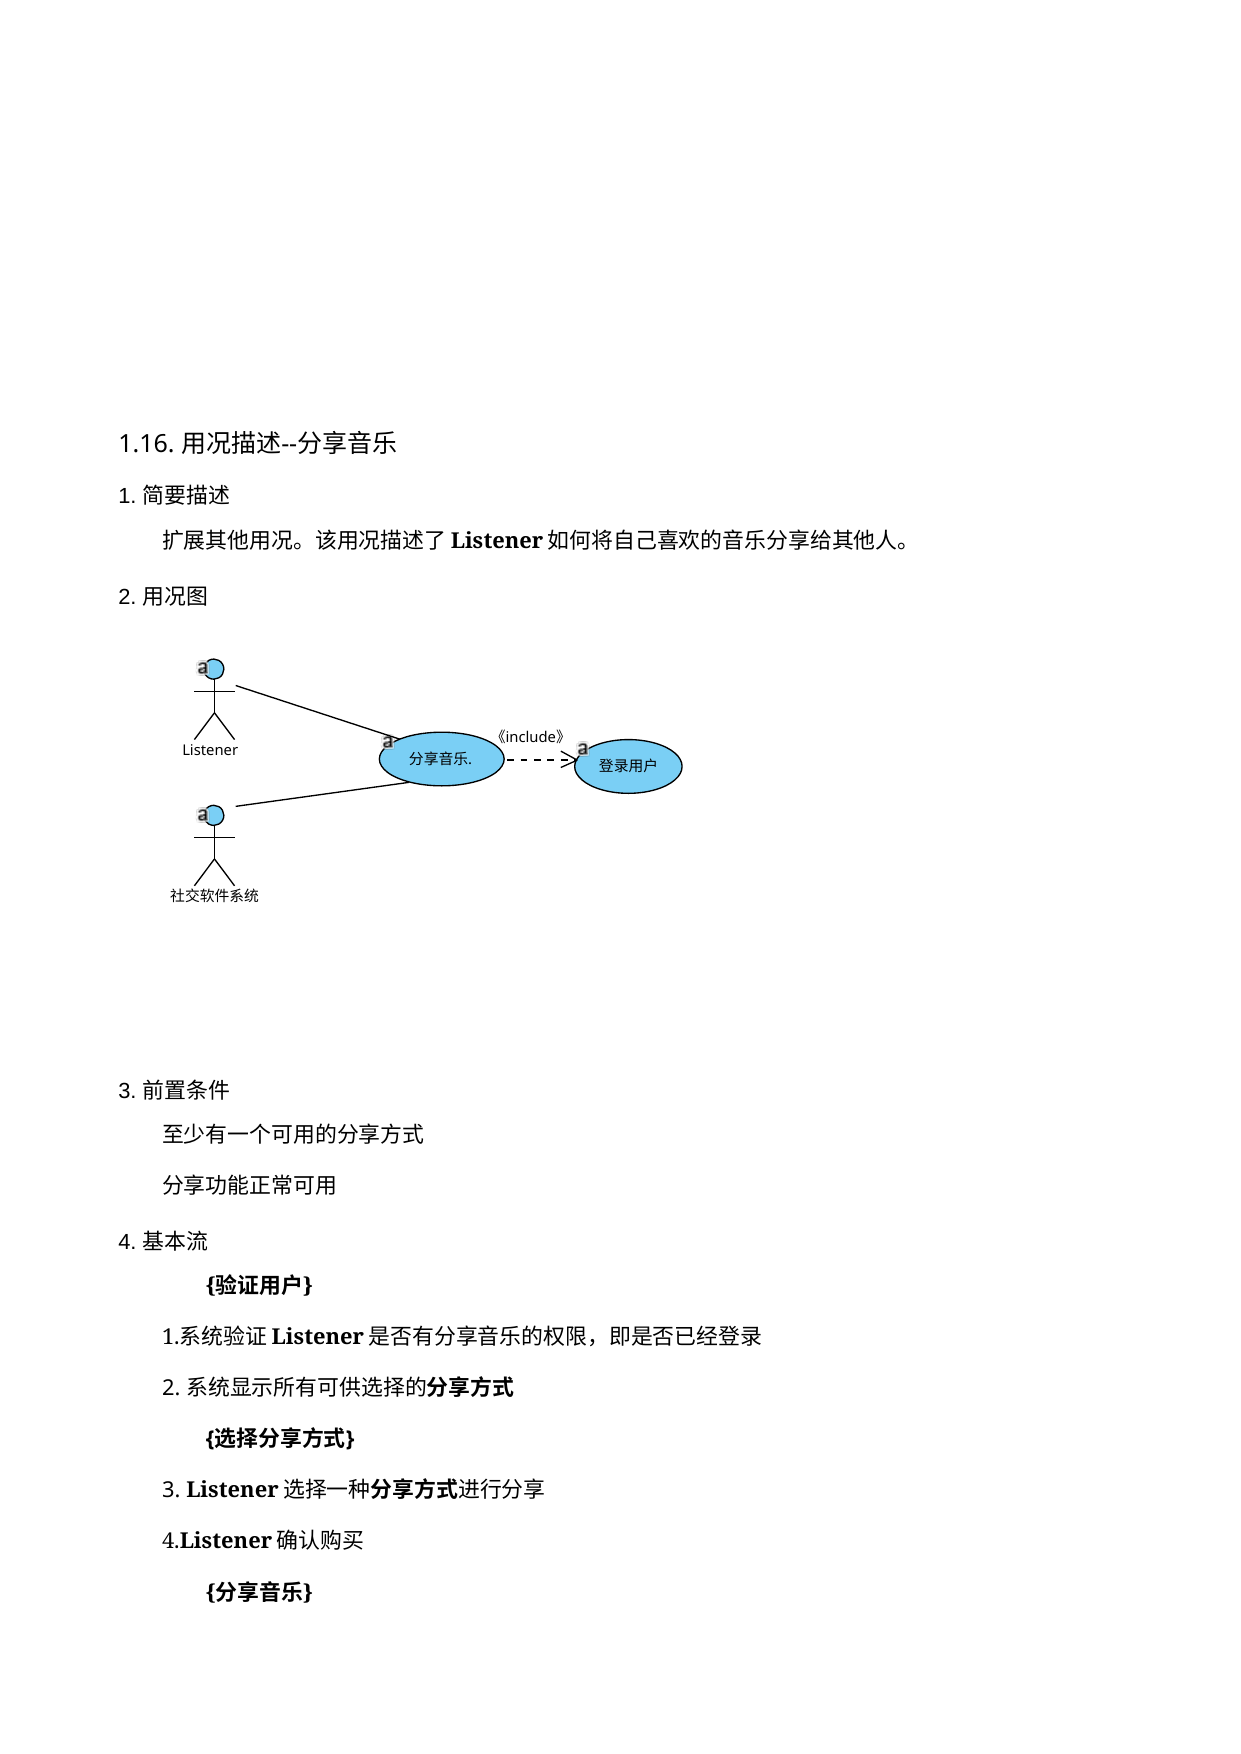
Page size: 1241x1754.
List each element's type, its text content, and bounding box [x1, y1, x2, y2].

subtitle 前置条件 [118, 1073, 1122, 1104]
subtitle 用况图 [118, 579, 1122, 611]
text 1.系统验证Listener是否有分享音乐的权限，即是否已经登录 [118, 1319, 1122, 1351]
subtitle 基本流 [118, 1224, 1122, 1256]
text {验证用户} [118, 1268, 1122, 1300]
text 3. Listener选择一种分享方式进行分享 [118, 1472, 1122, 1504]
text 分享功能正常可用 [118, 1168, 1122, 1199]
subtitle 用况描述--分享音乐 [118, 423, 1122, 459]
text 扩展其他用况。该用况描述了Listener如何将自己喜欢的音乐分享给其他人。 [118, 523, 1122, 554]
subtitle 简要描述 [118, 478, 1122, 510]
text 至少有一个可用的分享方式 [118, 1117, 1122, 1149]
text 4.Listener确认购买 [118, 1523, 1122, 1555]
text {选择分享方式} [118, 1421, 1122, 1453]
text {分享音乐} [118, 1574, 1122, 1606]
text 2. 系统显示所有可供选择的分享方式 [118, 1370, 1122, 1402]
